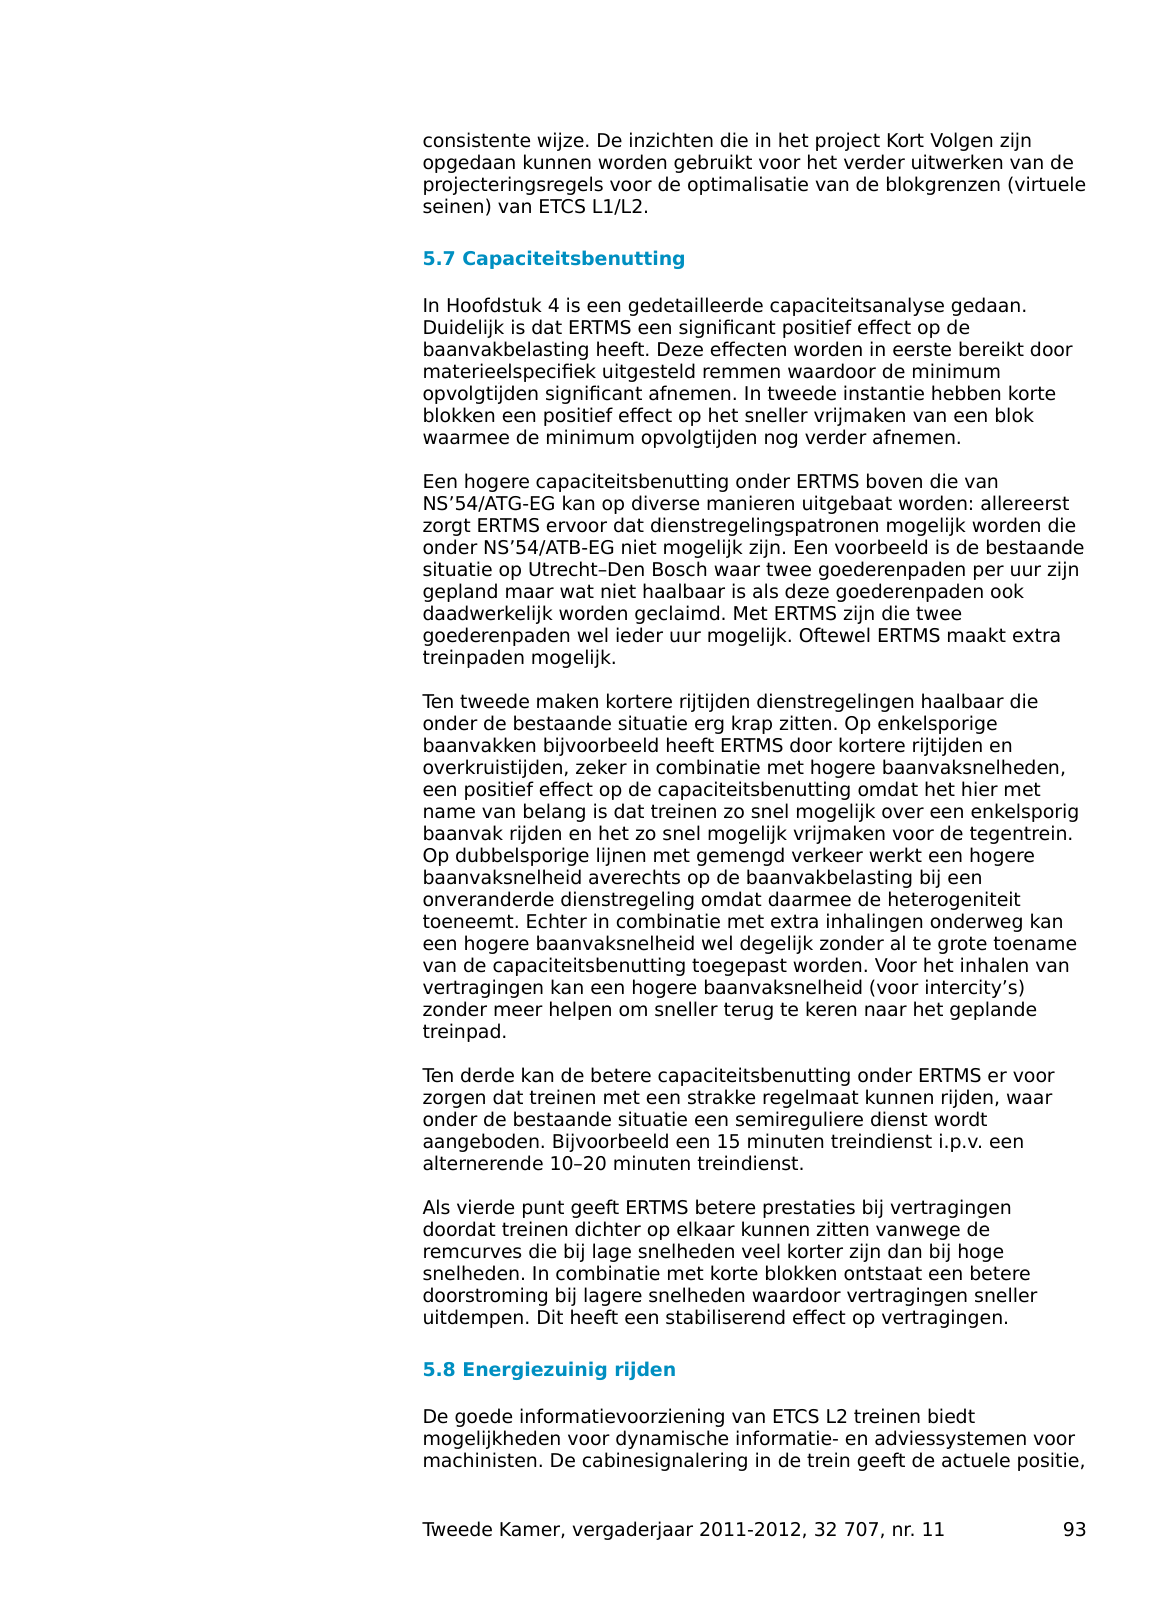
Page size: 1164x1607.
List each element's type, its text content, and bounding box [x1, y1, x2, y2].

text Ten derde kan de betere capaciteitsbenutting onder ERTMS er voor zorgen dat treinen met een strakke regelmaat kunnen rijden, waar onder de bestaande situatie een semireguliere dienst wordt aangeboden. Bijvoorbeeld een 15 minuten treindienst i.p.v. een alternerende 10–20 minuten treindienst. [422, 1065, 1087, 1174]
text In Hoofdstuk 4 is een gedetailleerde capaciteitsanalyse gedaan. Duidelijk is dat ERTMS een significant positief effect op de baanvakbelasting heeft. Deze effecten worden in eerste bereikt door materieelspecifiek uitgesteld remmen waardoor de minimum opvolgtijden significant afnemen. In tweede instantie hebben korte blokken een positief effect op het sneller vrijmaken van een blok waarmee de minimum opvolgtijden nog verder afnemen. [422, 295, 1087, 449]
text Als vierde punt geeft ERTMS betere prestaties bij vertragingen doordat treinen dichter op elkaar kunnen zitten vanwege de remcurves die bij lage snelheden veel korter zijn dan bij hoge snelheden. In combinatie met korte blokken ontstaat een betere doorstroming bij lagere snelheden waardoor vertragingen sneller uitdempen. Dit heeft een stabiliserend effect op vertragingen. [422, 1197, 1087, 1329]
text consistente wijze. De inzichten die in het project Kort Volgen zijn opgedaan kunnen worden gebruikt voor het verder uitwerken van de projecteringsregels voor de optimalisatie van de blokgrenzen (virtuele seinen) van ETCS L1/L2. [422, 130, 1087, 218]
subtitle 5.8 Energiezuinig rijden [422, 1359, 1087, 1381]
text Een hogere capaciteitsbenutting onder ERTMS boven die van NS’54/ATG-EG kan op diverse manieren uitgebaat worden: allereerst zorgt ERTMS ervoor dat dienstregelingspatronen mogelijk worden die onder NS’54/ATB-EG niet mogelijk zijn. Een voorbeeld is de bestaande situatie op Utrecht–Den Bosch waar twee goederenpaden per uur zijn gepland maar wat niet haalbaar is als deze goederenpaden ook daadwerkelijk worden geclaimd. Met ERTMS zijn die twee goederenpaden wel ieder uur mogelijk. Oftewel ERTMS maakt extra treinpaden mogelijk. [422, 471, 1087, 669]
text De goede informatievoorziening van ETCS L2 treinen biedt mogelijkheden voor dynamische informatie- en adviessystemen voor machinisten. De cabinesignalering in de trein geeft de actuele positie, [422, 1406, 1087, 1472]
subtitle 5.7 Capaciteitsbenutting [422, 248, 1087, 270]
text Ten tweede maken kortere rijtijden dienstregelingen haalbaar die onder de bestaande situatie erg krap zitten. Op enkelsporige baanvakken bijvoorbeeld heeft ERTMS door kortere rijtijden en overkruistijden, zeker in combinatie met hogere baanvaksnelheden, een positief effect op de capaciteitsbenutting omdat het hier met name van belang is dat treinen zo snel mogelijk over een enkelsporig baanvak rijden en het zo snel mogelijk vrijmaken voor de tegentrein. Op dubbelsporige lijnen met gemengd verkeer werkt een hogere baanvaksnelheid averechts op de baanvakbelasting bij een onveranderde dienstregeling omdat daarmee de heterogeniteit toeneemt. Echter in combinatie met extra inhalingen onderweg kan een hogere baanvaksnelheid wel degelijk zonder al te grote toename van de capaciteitsbenutting toegepast worden. Voor het inhalen van vertragingen kan een hogere baanvaksnelheid (voor intercity’s) zonder meer helpen om sneller terug te keren naar het geplande treinpad. [422, 691, 1087, 1042]
